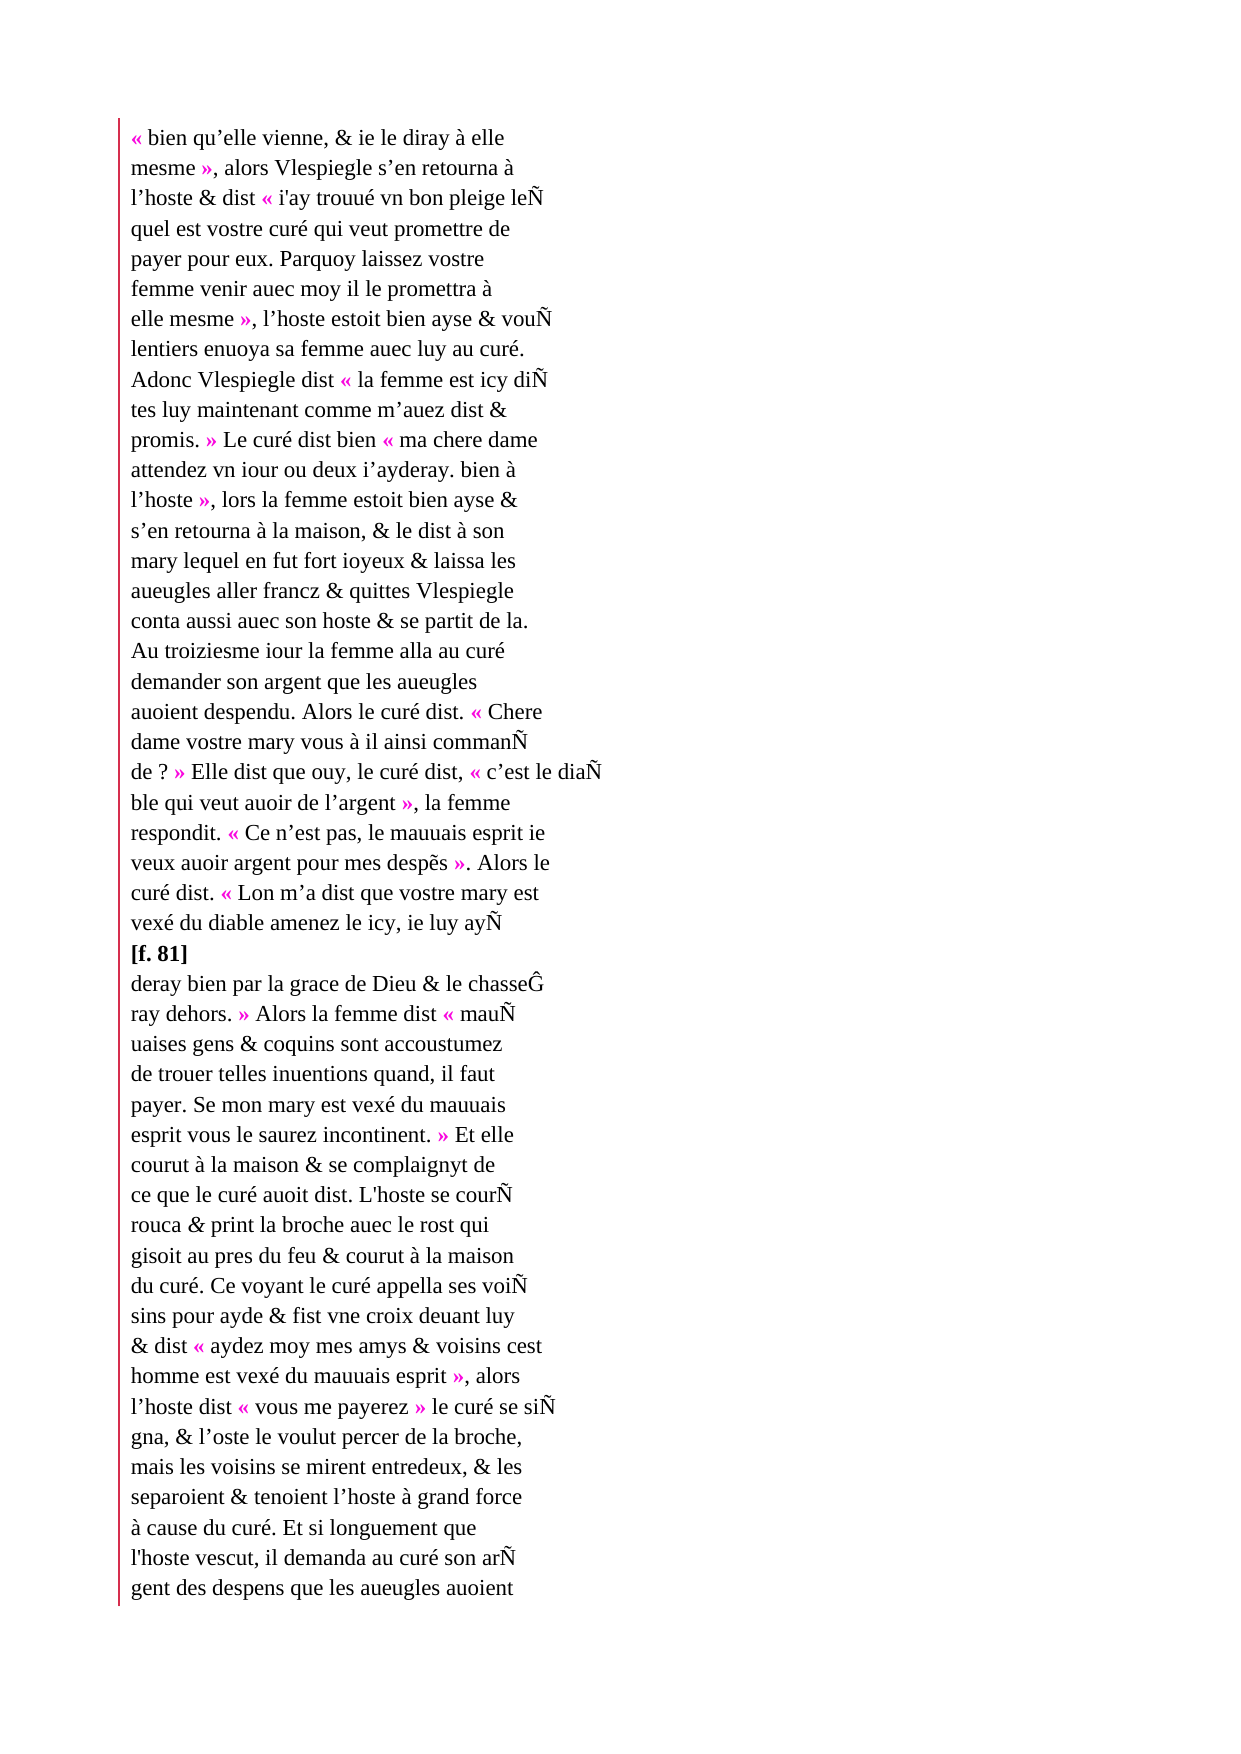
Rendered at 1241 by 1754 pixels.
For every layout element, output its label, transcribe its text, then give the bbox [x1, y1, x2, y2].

text « bien qu’elle vienne, & ie le diray à elle mesme », alors Vlespiegle s’en retourna à l’hoste & dist « i'ay trouué vn bon pleige leÑ quel est vostre curé qui veut promettre de payer pour eux. Parquoy laissez vostre femme venir auec moy il le promettra à elle mesme », l’hoste estoit bien ayse & vouÑ lentiers enuoya sa femme auec luy au curé. Adonc Vlespiegle dist « la femme est icy diÑ tes luy maintenant comme m’auez dist & promis. » Le curé dist bien « ma chere dame attendez vn iour ou deux i’ayderay. bien à l’hoste », lors la femme estoit bien ayse & s’en retourna à la maison, & le dist à son mary lequel en fut fort ioyeux & laissa les aueugles aller francz & quittes Vlespiegle conta aussi auec son hoste & se partit de la. Au troiziesme iour la femme alla au curé demander son argent que les aueugles auoient despendu. Alors le curé dist. « Chere dame vostre mary vous à il ainsi commanÑ de ? » Elle dist que ouy, le curé dist, « c’est le diaÑ ble qui veut auoir de l’argent », la femme respondit. « Ce n’est pas, le mauuais esprit ie veux auoir argent pour mes despẽs ». Alors le curé dist. « Lon m’a dist que vostre mary est vexé du diable amenez le icy, ie luy ayÑ [f. 81] deray bien par la grace de Dieu & le chasseĜ ray dehors. » Alors la femme dist « mauÑ uaises gens & coquins sont accoustumez de trouer telles inuentions quand, il faut payer. Se mon mary est vexé du mauuais esprit vous le saurez incontinent. » Et elle courut à la maison & se complaignyt de ce que le curé auoit dist. L'hoste se courÑ rouca & print la broche auec le rost qui gisoit au pres du feu & courut à la maison du curé. Ce voyant le curé appella ses voiÑ sins pour ayde & fist vne croix deuant luy & dist « aydez moy mes amys & voisins cest homme est vexé du mauuais esprit », alors l’hoste dist « vous me payerez » le curé se siÑ gna, & l’oste le voulut percer de la broche, mais les voisins se mirent entredeux, & les separoient & tenoient l’hoste à grand force à cause du curé. Et si longuement que l'hoste vescut, il demanda au curé son arÑ gent des despens que les aueugles auoient [120, 118, 1122, 1606]
